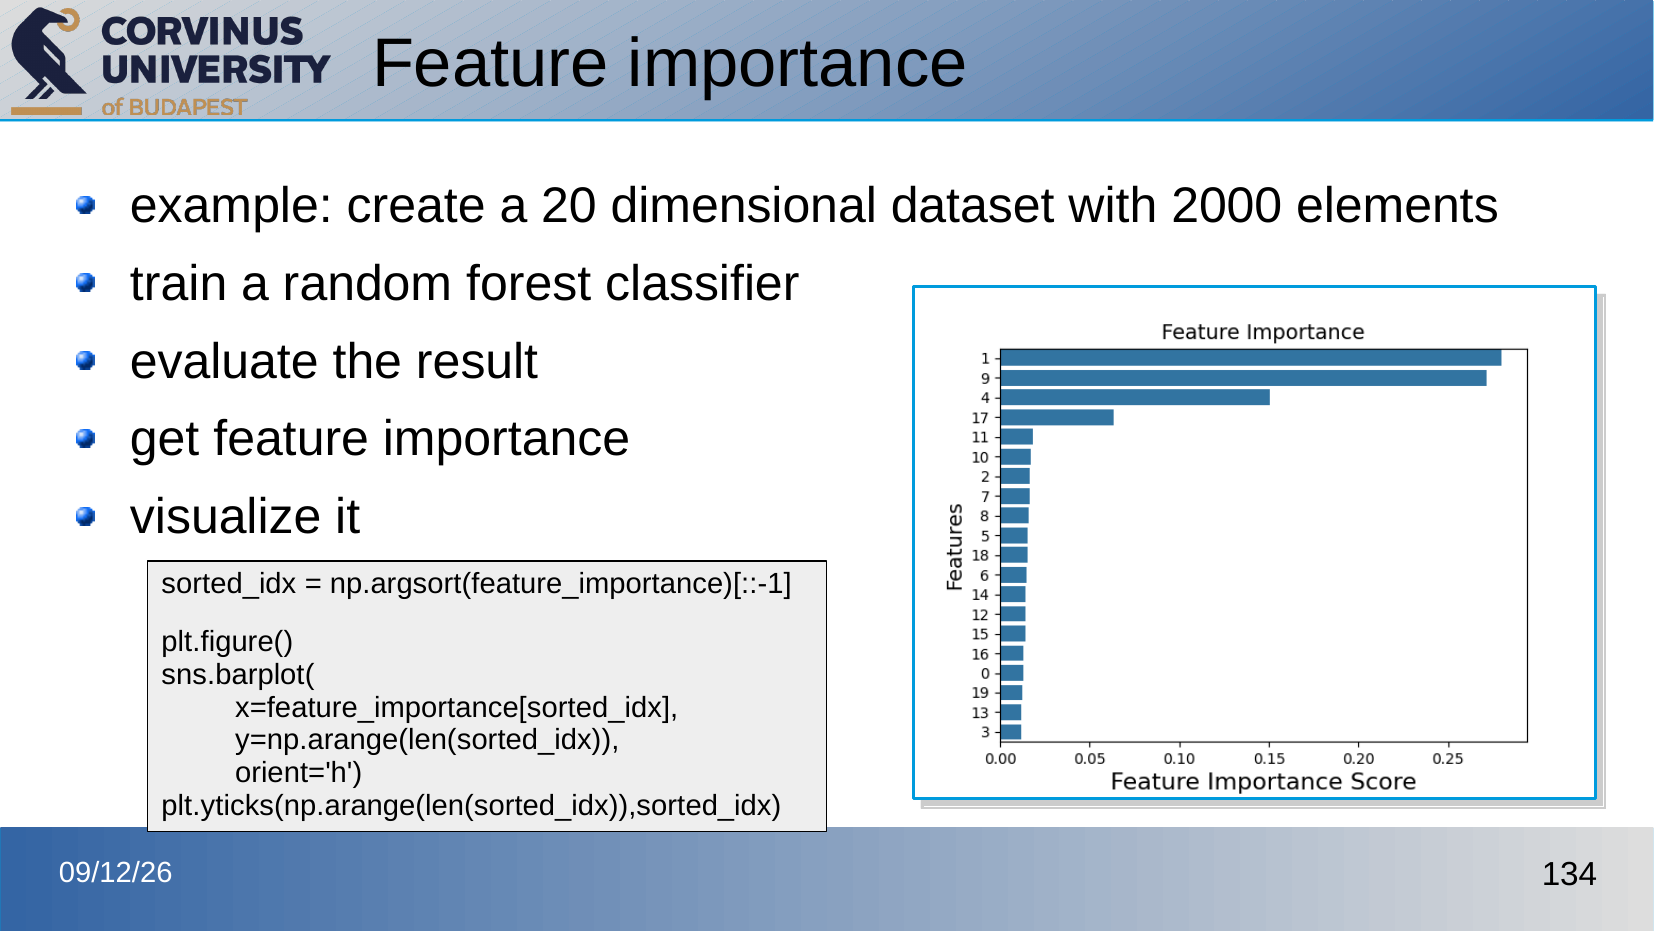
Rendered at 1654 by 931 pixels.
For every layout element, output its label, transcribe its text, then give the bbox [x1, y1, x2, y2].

picture [916, 289, 1593, 796]
list example: create a 20 dimensional dataset with 2000 elements train a random forest classifier evaluate the result get feature importance visualize it [59, 177, 1595, 709]
picture [11, 7, 331, 115]
text_box sorted_idx = np.argsort(feature_importance)[::-1] plt.figure() sns.barplot( x=feature_importance[sorted_idx], y=np.arange(len(sorted_idx)), orient='h') plt.yticks(np.arange(len(sorted_idx)),sorted_idx) [147, 561, 827, 832]
title Feature importance [372, 23, 1625, 103]
